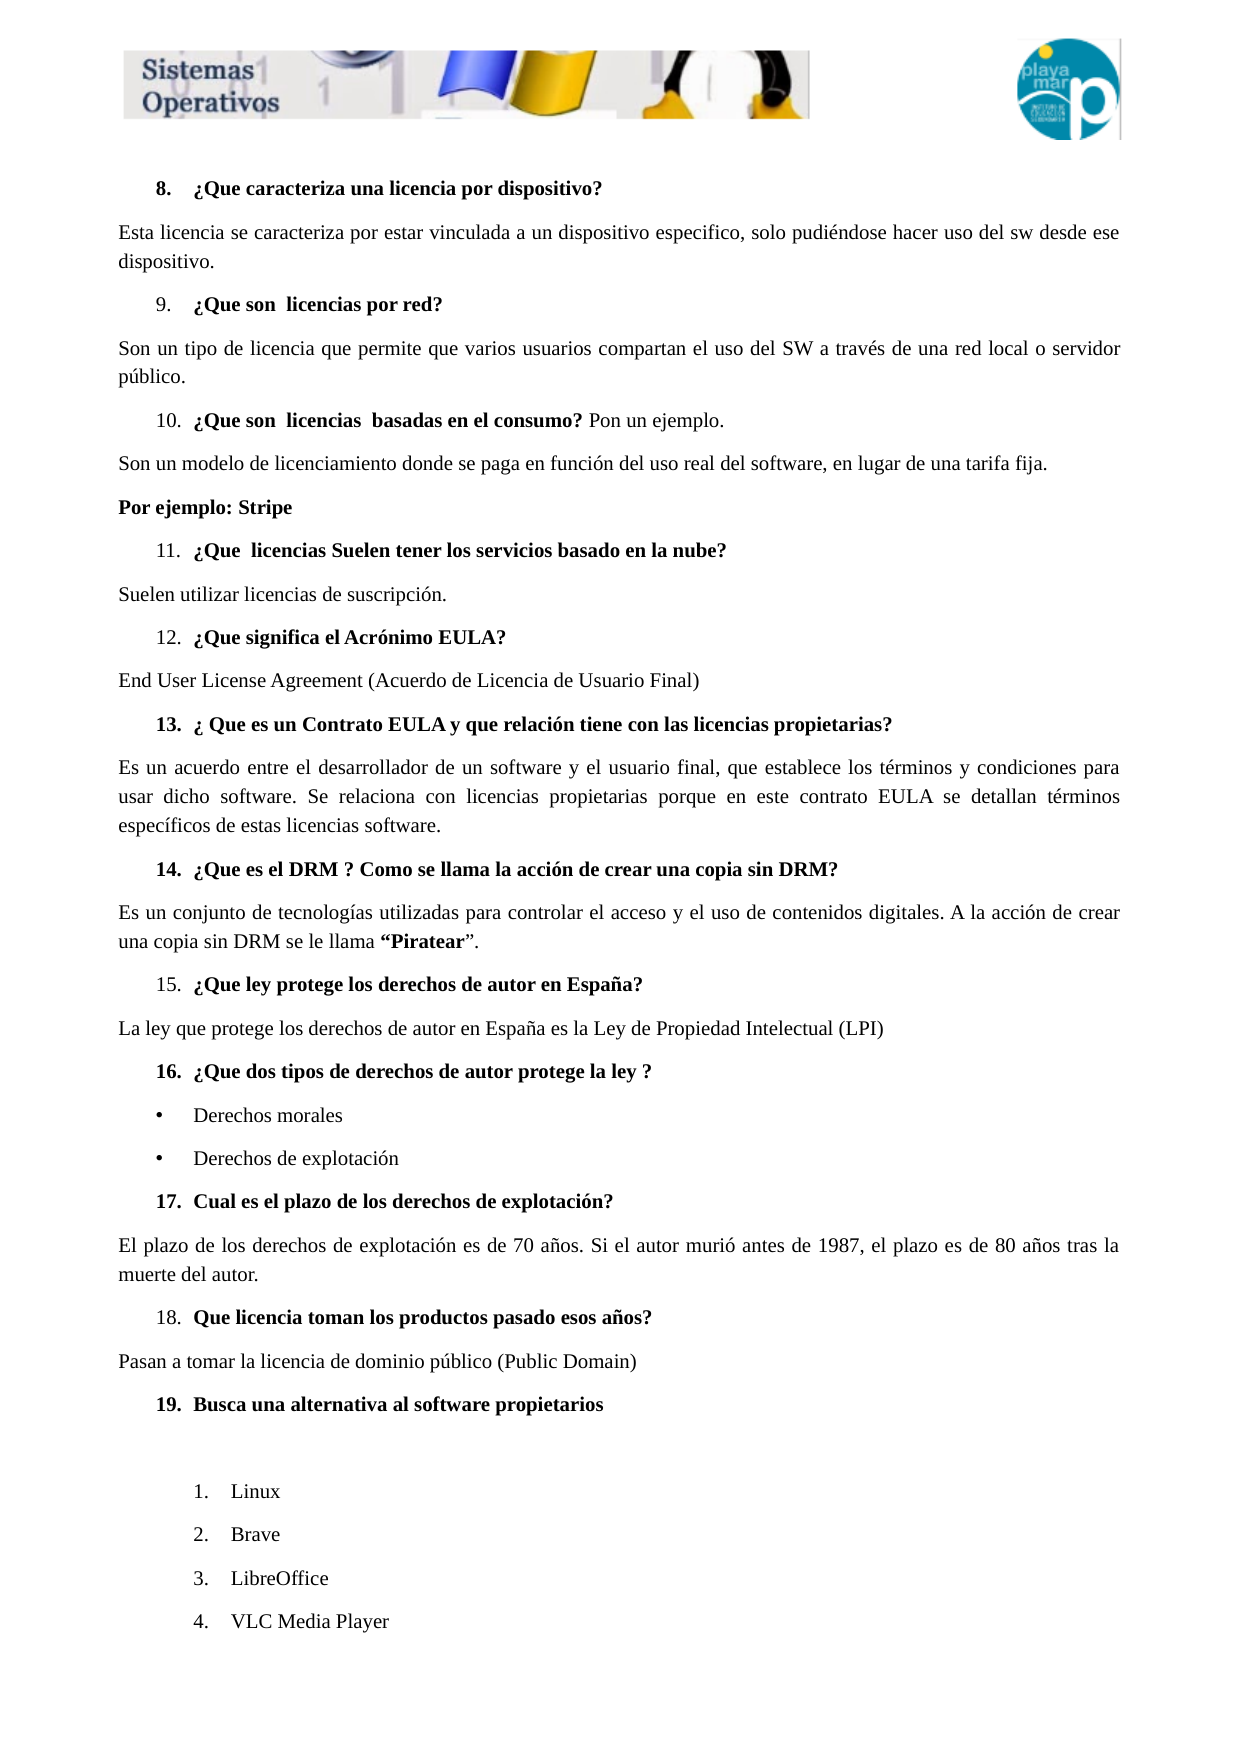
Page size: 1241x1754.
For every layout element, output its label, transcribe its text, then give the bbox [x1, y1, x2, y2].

text Es un conjunto de tecnologías utilizadas para controlar el acceso y el uso de contenidos digitales. A la acción de crear una copia sin DRM se le llama “Piratear”. [118, 900, 1122, 953]
text End User License Agreement (Acuerdo de Licencia de Usuario Final) [118, 668, 1122, 692]
list ¿Que licencias Suelen tener los servicios basado en la nube? [156, 538, 1122, 562]
list ¿Que es el DRM ? Como se llama la acción de crear una copia sin DRM? [156, 856, 1122, 881]
text Suelen utilizar licencias de suscripción. [118, 582, 1122, 606]
list LibreOffice [193, 1566, 1122, 1590]
list ¿Que ley protege los derechos de autor en España? [156, 972, 1122, 996]
text Esta licencia se caracteriza por estar vinculada a un dispositivo especifico, solo pudiéndose hacer uso del sw desde ese dispositivo. [118, 220, 1122, 273]
text Son un tipo de licencia que permite que varios usuarios compartan el uso del SW a través de una red local o servidor público. [118, 336, 1122, 388]
list ¿Que son licencias basadas en el consumo? Pon un ejemplo. [156, 408, 1122, 432]
text El plazo de los derechos de explotación es de 70 años. Si el autor murió antes de 1987, el plazo es de 80 años tras la muerte del autor. [118, 1233, 1122, 1286]
list Que licencia toman los productos pasado esos años? [156, 1305, 1122, 1329]
list Busca una alternativa al software propietarios [156, 1392, 1122, 1416]
picture [118, 21, 1123, 140]
list Linux [193, 1479, 1122, 1503]
text La ley que protege los derechos de autor en España es la Ley de Propiedad Intelectual (LPI) [118, 1016, 1122, 1040]
list Derechos de explotación [156, 1146, 1122, 1170]
text Por ejemplo: Stripe [118, 495, 1122, 519]
list Cual es el plazo de los derechos de explotación? [156, 1189, 1122, 1213]
list Brave [193, 1522, 1122, 1546]
picture [1031, 105, 1064, 121]
text Son un modelo de licenciamiento donde se paga en función del uso real del software, en lugar de una tarifa fija. [118, 451, 1122, 475]
list ¿ Que es un Contrato EULA y que relación tiene con las licencias propietarias? [156, 712, 1122, 736]
list Derechos morales [156, 1102, 1122, 1127]
list ¿Que caracteriza una licencia por dispositivo? [156, 176, 1122, 200]
list ¿Que significa el Acrónimo EULA? [156, 625, 1122, 649]
list ¿Que son licencias por red? [156, 292, 1122, 316]
text Es un acuerdo entre el desarrollador de un software y el usuario final, que establece los términos y condiciones para usar dicho software. Se relaciona con licencias propietarias porque en este contrato EULA se detallan términos específicos de estas licencias software. [118, 755, 1122, 837]
list VLC Media Player [193, 1609, 1122, 1633]
list ¿Que dos tipos de derechos de autor protege la ley ? [156, 1059, 1122, 1083]
text Pasan a tomar la licencia de dominio público (Public Domain) [118, 1348, 1122, 1373]
